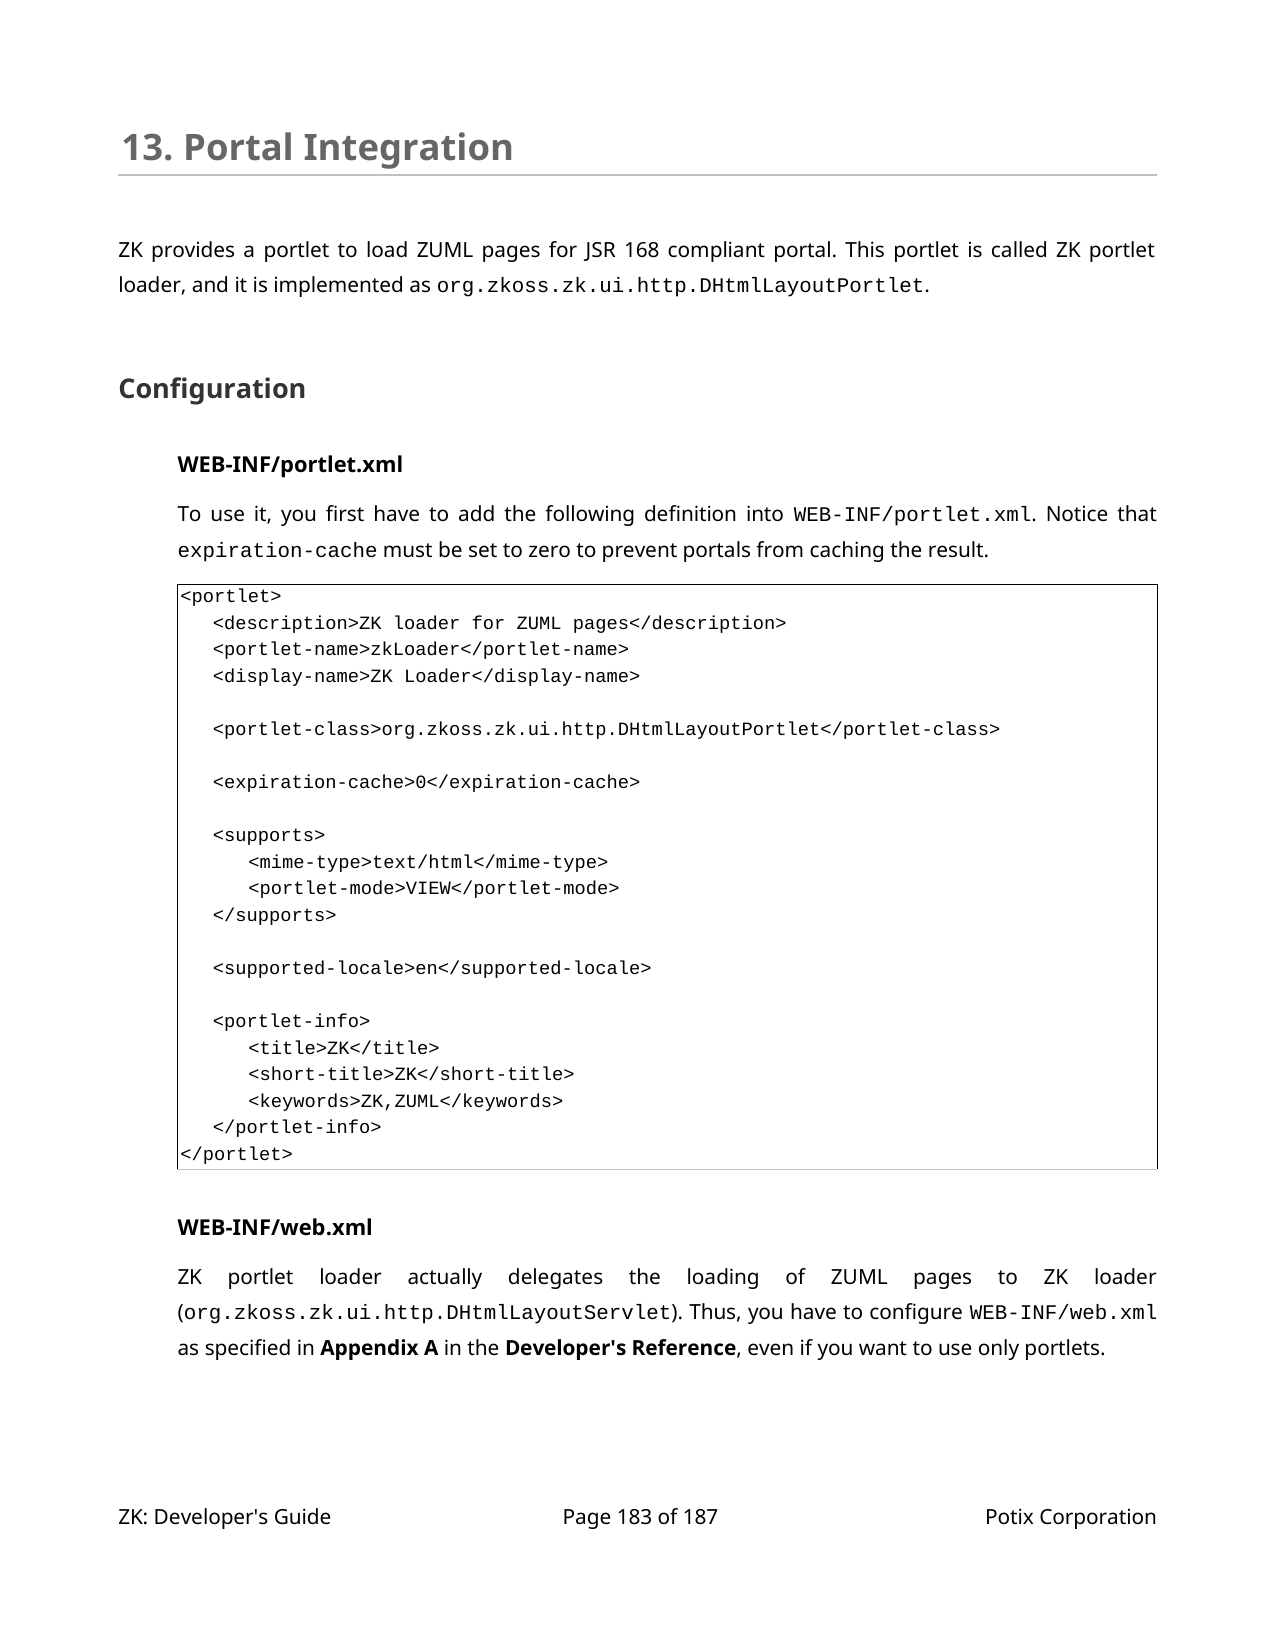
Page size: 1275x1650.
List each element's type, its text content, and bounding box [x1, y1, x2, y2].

subtitle 13. Portal Integration [118, 118, 1157, 174]
subtitle WEB-INF/web.xml [177, 1212, 1157, 1242]
text To use it, you first have to add the following definition into WEB-INF/portlet.xml. Notice that expiration-cache must be set to zero to prevent portals from caching the result. [177, 499, 1157, 563]
subtitle WEB-INF/portlet.xml [177, 449, 1157, 479]
text ZK provides a portlet to load ZUML pages for JSR 168 compliant portal. This portlet is called ZK portlet loader, and it is implemented as org.zkoss.zk.ui.http.DHtmlLayoutPortlet. [118, 235, 1157, 299]
text <portlet> <description>ZK loader for ZUML pages</description> <portlet-name>zkLoader</portlet-name> <display-name>ZK Loader</display-name> <portlet-class>org.zkoss.zk.ui.http.DHtmlLayoutPortlet</portlet-class> <expiration-cache>0</expiration-cache> <supports> <mime-type>text/html</mime-type> <portlet-mode>VIEW</portlet-mode> </supports> <supported-locale>en</supported-locale> <portlet-info> <title>ZK</title> <short-title>ZK</short-title> <keywords>ZK,ZUML</keywords> </portlet-info> </portlet> [178, 585, 1157, 1169]
text ZK portlet loader actually delegates the loading of ZUML pages to ZK loader (org.zkoss.zk.ui.http.DHtmlLayoutServlet). Thus, you have to configure WEB-INF/web.xml as specified in Appendix A in the Developer's Reference, even if you want to use only portlets. [177, 1262, 1157, 1361]
subtitle Configuration [118, 369, 1157, 406]
